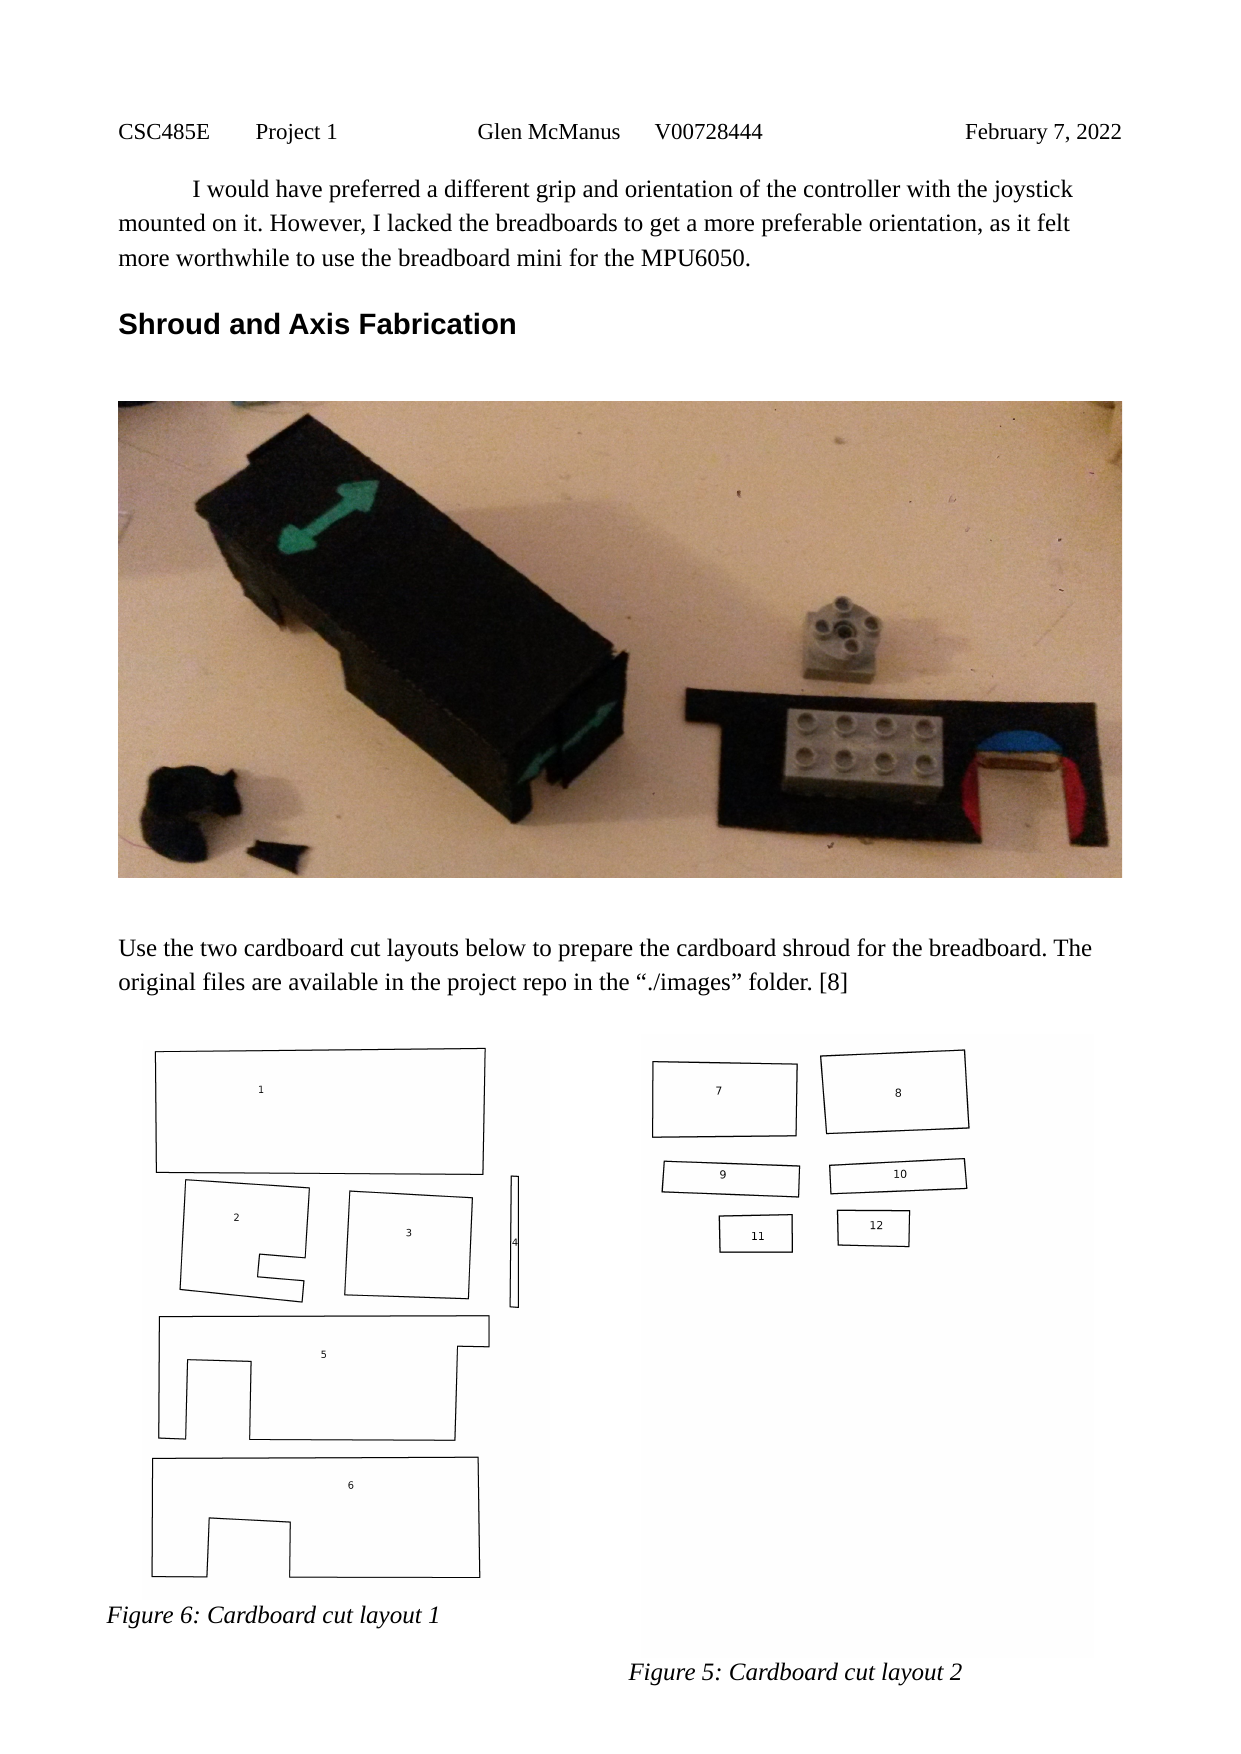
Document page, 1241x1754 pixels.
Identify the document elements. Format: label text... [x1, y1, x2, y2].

picture [142, 1040, 550, 1600]
text Figure 6: Cardboard cut layout 1 [106, 1600, 574, 1629]
picture [118, 401, 1123, 878]
text I would have preferred a different grip and orientation of the controller with the joystick mounted on it. However, I lacked the breadboards to get a more preferable orientation, as it felt more worthwhile to use the breadboard mini for the MPU6050. [118, 174, 1122, 272]
picture [641, 1034, 1094, 1658]
subtitle Shroud and Axis Fabrication [118, 307, 1122, 340]
text Use the two cardboard cut layouts below to prepare the cardboard shroud for the breadboard. The original files are available in the project repo in the “./images” folder. [8] [118, 933, 1122, 996]
text Figure 5: Cardboard cut layout 2 [628, 1658, 1081, 1686]
